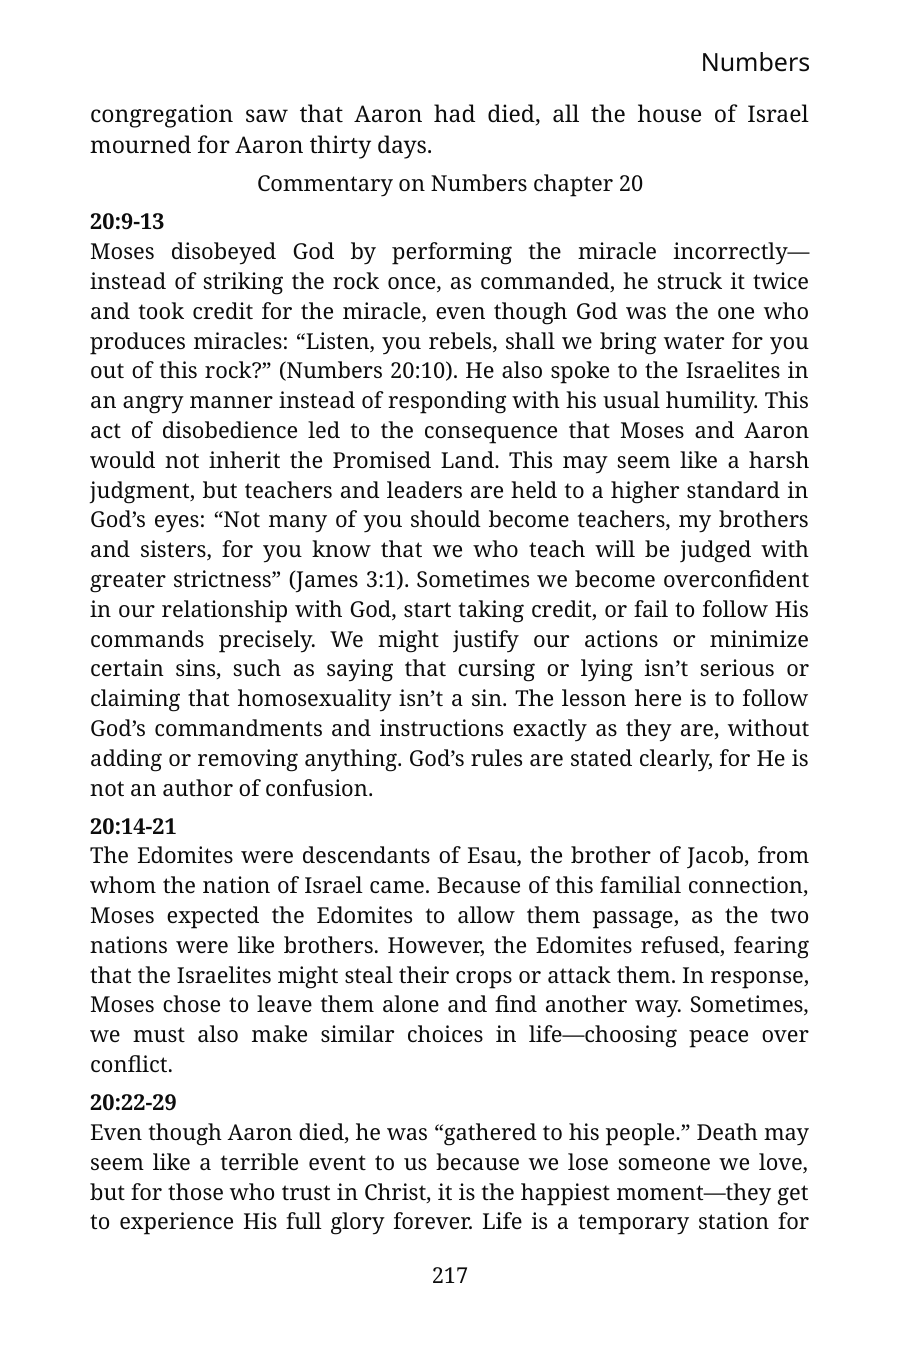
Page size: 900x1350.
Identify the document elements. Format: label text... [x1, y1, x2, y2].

text congregation saw that Aaron had died, all the house of Israel mourned for Aaron thirty days. [90, 97, 810, 160]
text 20:22-29 Even though Aaron died, he was “gathered to his people.” Death may seem like a terrible event to us because we lose someone we love, but for those who trust in Christ, it is the happiest moment—they get to experience His full glory forever. Life is a temporary station for [90, 1087, 810, 1236]
text 20:14-21 The Edomites were descendants of Esau, the brother of Jacob, from whom the nation of Israel came. Because of this familial connection, Moses expected the Edomites to allow them passage, as the two nations were like brothers. However, the Edomites refused, fearing that the Israelites might steal their crops or attack them. In response, Moses chose to leave them alone and find another way. Sometimes, we must also make similar choices in life—choosing peace over conflict. [90, 811, 810, 1079]
text 20:9-13 Moses disobeyed God by performing the miracle incorrectly—instead of striking the rock once, as commanded, he struck it twice and took credit for the miracle, even though God was the one who produces miracles: “Listen, you rebels, shall we bring water for you out of this rock?” (Numbers 20:10). He also spoke to the Israelites in an angry manner instead of responding with his usual humility. This act of disobedience led to the consequence that Moses and Aaron would not inherit the Promised Land. This may seem like a harsh judgment, but teachers and leaders are held to a higher standard in God’s eyes: “Not many of you should become teachers, my brothers and sisters, for you know that we who teach will be judged with greater strictness” (James 3:1). Sometimes we become overconfident in our relationship with God, start taking credit, or fail to follow His commands precisely. We might justify our actions or minimize certain sins, such as saying that cursing or lying isn’t serious or claiming that homosexuality isn’t a sin. The lesson here is to follow God’s commandments and instructions exactly as they are, without adding or removing anything. God’s rules are stated clearly, for He is not an author of confusion. [90, 206, 810, 802]
text Commentary on Numbers chapter 20 [90, 168, 810, 198]
